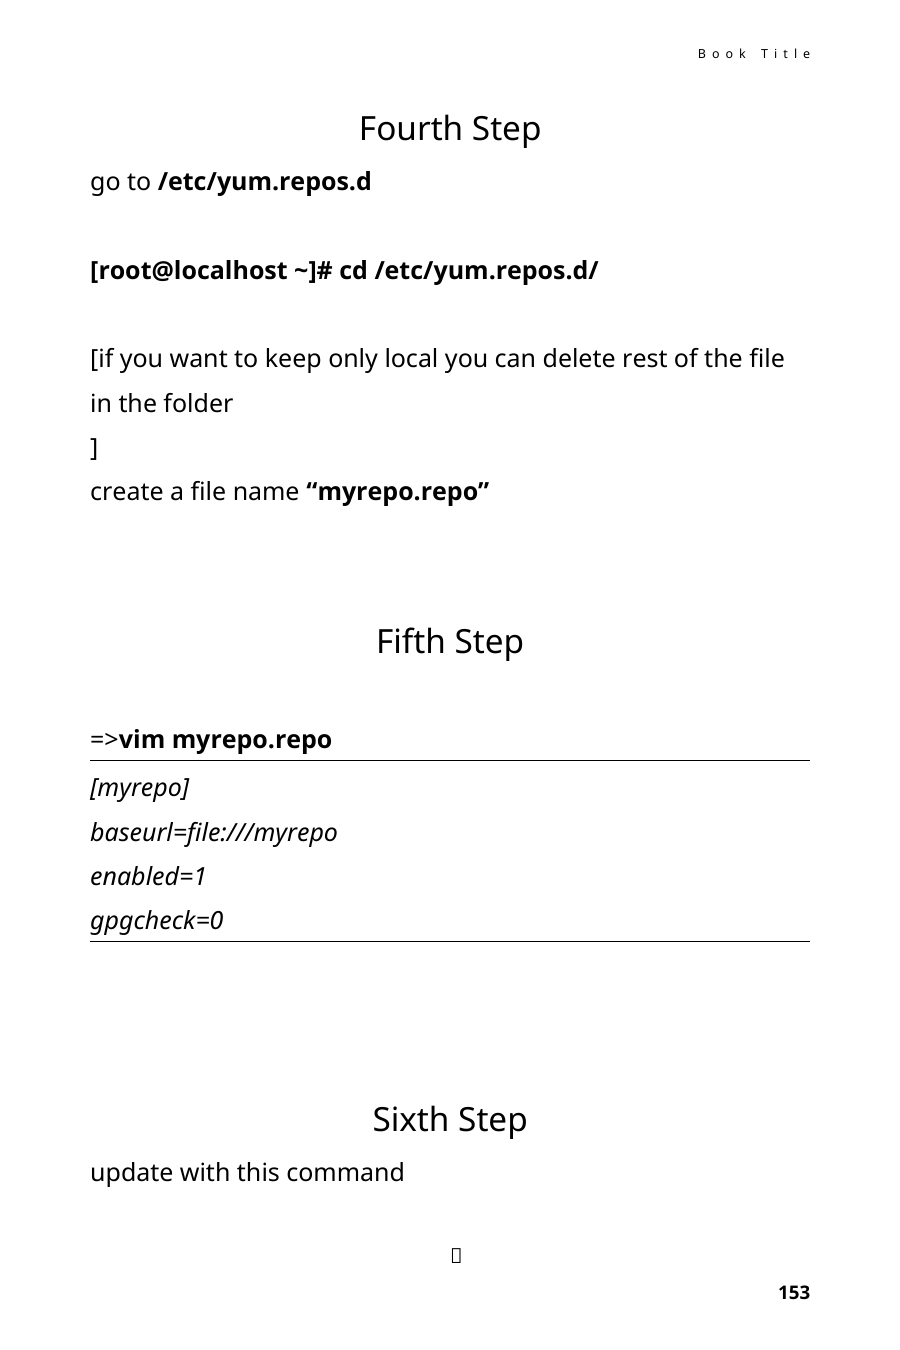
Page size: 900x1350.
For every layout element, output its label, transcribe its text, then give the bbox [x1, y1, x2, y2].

text Fifth Step [90, 618, 810, 663]
text [root@localhost ~]# cd /etc/yum.repos.d/ [90, 252, 810, 287]
text Sixth Step [90, 1096, 810, 1141]
text enabled=1 [90, 859, 810, 893]
text Fourth Step [90, 105, 810, 150]
text ] [90, 429, 810, 464]
text =>vim myrepo.repo [90, 721, 810, 760]
text create a file name “myrepo.repo” [90, 474, 810, 508]
text [myrepo] [90, 770, 810, 804]
text go to /etc/yum.repos.d [90, 164, 810, 198]
text [if you want to keep only local you can delete rest of the file in the folder [90, 341, 810, 419]
text update with this command [90, 1155, 810, 1189]
text gpgcheck=0 [90, 903, 810, 941]
text baseurl=file:///myrepo [90, 814, 810, 848]
